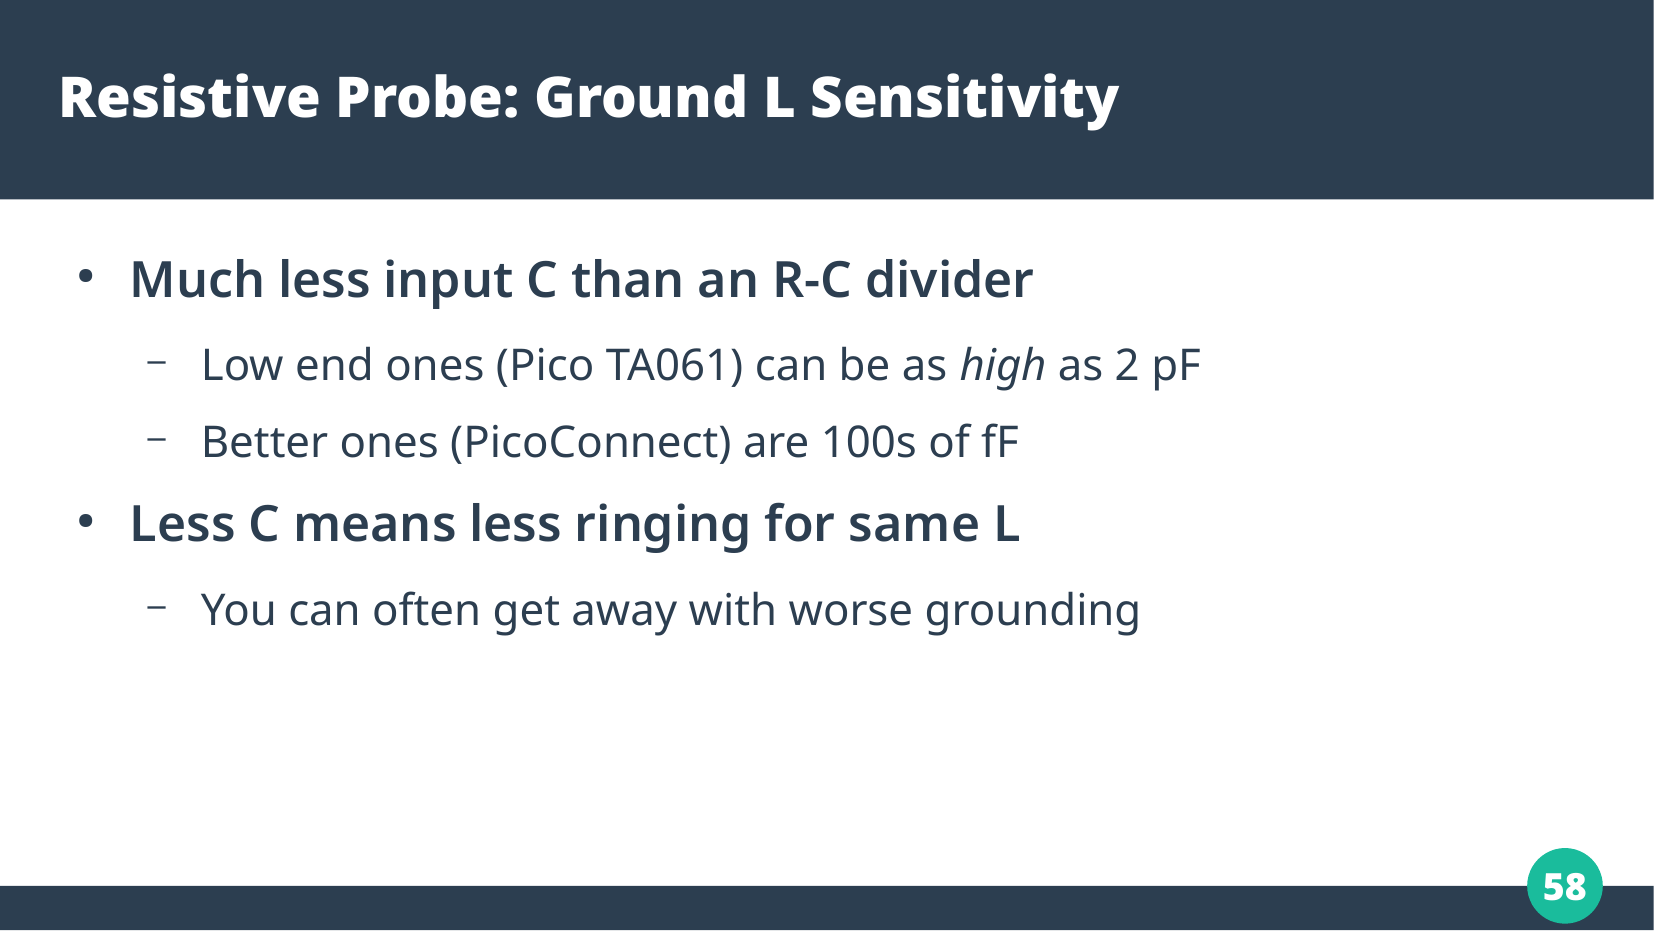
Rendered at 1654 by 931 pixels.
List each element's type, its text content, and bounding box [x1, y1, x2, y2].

title Resistive Probe: Ground L Sensitivity [59, 37, 1595, 155]
list Much less input C than an R-C divider Low end ones (Pico TA061) can be as high as 2 pF Better ones (PicoConnect) are 100s of fF Less C means less ringing for same L You can often get away with worse grounding [59, 243, 1595, 864]
